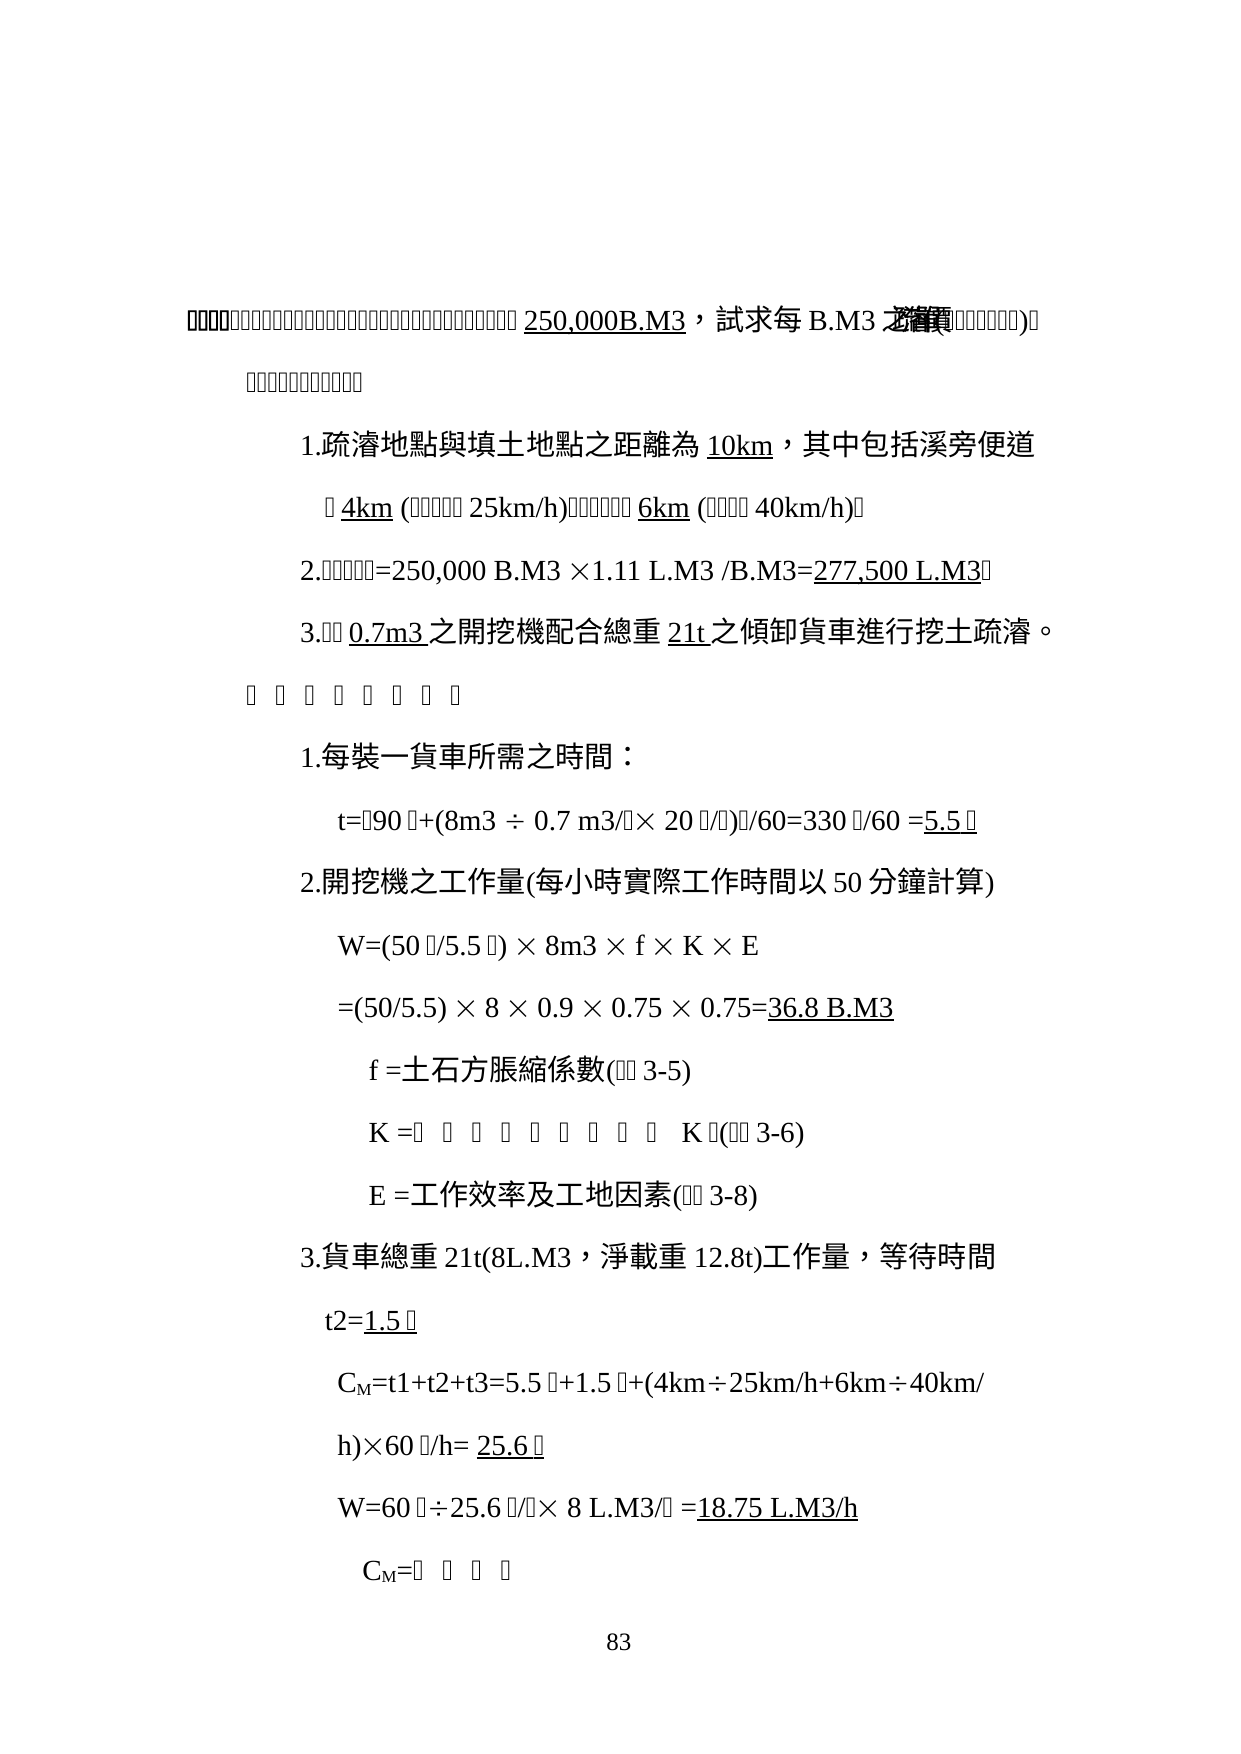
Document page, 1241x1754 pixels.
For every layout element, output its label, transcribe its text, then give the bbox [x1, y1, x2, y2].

text CM=循環時間 [362, 1530, 1050, 1593]
text 二、工作量計算： [246, 655, 1050, 718]
text 範例二：設某溪流土石疏濬工程，經測量後計算得需疏濬之土石方量為250,000B.M3，試求每B.M3之疏濬單價(不包括餘方處理)。 [187, 280, 1050, 343]
text 一、假設已知條件如下： [246, 343, 1050, 405]
text 3.貨車總重21t(8L.M3，淨載重12.8t)工作量，等待時間t2=1.5分 [300, 1218, 1050, 1343]
text W=(50分/5.5分)  8m3  f  K  E [337, 905, 1050, 968]
text CM=t1+t2+t3=5.5分+1.5分+(4km25km/h+6km40km/h)60分/h= 25.6分 [337, 1343, 1050, 1468]
text t=｛90秒+(8m3  0.7 m3/斗 20秒/斗)｝/60=330秒/60 =5.5分 [337, 780, 1050, 843]
text 1.每裝一貨車所需之時間： [300, 718, 1050, 780]
text 2.開挖機之工作量(每小時實際工作時間以50分鐘計算) [300, 843, 1050, 905]
text K =推土及刮運作業時之K值(詳表3-6) [324, 1093, 1050, 1155]
text 3.採用0.7m3之開挖機配合總重21t之傾卸貨車進行挖土疏濬。 [300, 593, 1050, 655]
text =(50/5.5)  8  0.9  0.75  0.75=36.8 B.M3 [337, 968, 1050, 1030]
text E =工作效率及工地因素(詳表3-8) [324, 1155, 1050, 1218]
text W=60分25.6分/車 8 L.M3/車 =18.75 L.M3/h [337, 1468, 1050, 1530]
text f =土石方脹縮係數(詳表3-5) [324, 1030, 1050, 1093]
text 2.鬆方運輸量=250,000 B.M3 1.11 L.M3 /B.M3=277,500 L.M3。 [300, 530, 1050, 593]
text 1.疏濬地點與填土地點之距離為10km，其中包括溪旁便道長4km (平均車速為25km/h)及一般道路長6km (平均車速40km/h)。 [300, 405, 1050, 530]
